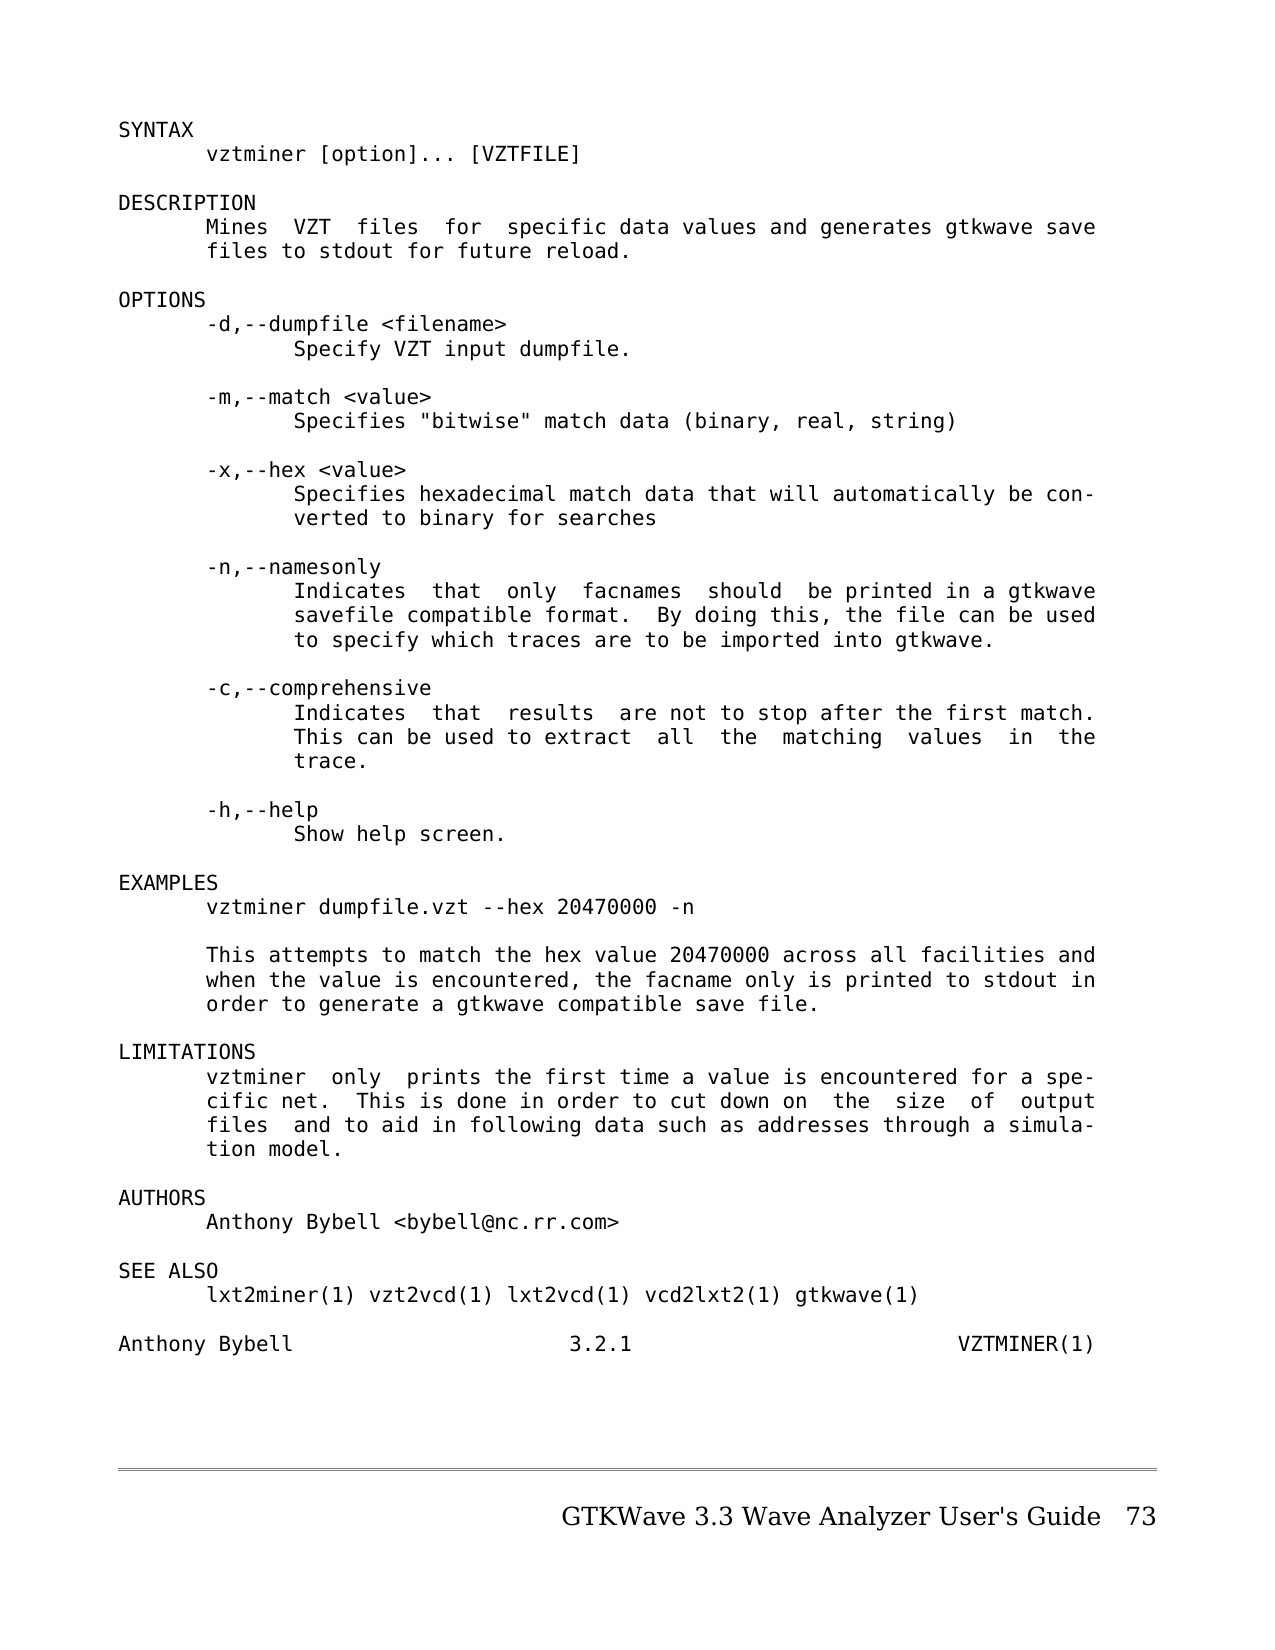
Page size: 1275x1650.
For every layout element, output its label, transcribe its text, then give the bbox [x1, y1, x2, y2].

text vztminer only prints the first time a value is encountered for a spe- [118, 1065, 1157, 1089]
text -n,--namesonly [118, 555, 1157, 579]
text vztminer [option]... [VZTFILE] [118, 142, 1157, 167]
text -h,--help [118, 798, 1157, 822]
text verted to binary for searches [118, 506, 1157, 531]
text files to stdout for future reload. [118, 239, 1157, 264]
text vztminer dumpfile.vzt --hex 20470000 -n [118, 895, 1157, 919]
text -m,--match <value> [118, 385, 1157, 409]
text AUTHORS [118, 1186, 1157, 1210]
text This can be used to extract all the matching values in the [118, 725, 1157, 749]
text files and to aid in following data such as addresses through a simula- [118, 1113, 1157, 1137]
text -x,--hex <value> [118, 458, 1157, 482]
text savefile compatible format. By doing this, the file can be used [118, 603, 1157, 628]
text to specify which traces are to be imported into gtkwave. [118, 628, 1157, 652]
text lxt2miner(1) vzt2vcd(1) lxt2vcd(1) vcd2lxt2(1) gtkwave(1) [118, 1283, 1157, 1307]
text Indicates that only facnames should be printed in a gtkwave [118, 579, 1157, 603]
text Anthony Bybell <bybell@nc.rr.com> [118, 1210, 1157, 1234]
text Specifies hexadecimal match data that will automatically be con- [118, 482, 1157, 506]
text SEE ALSO [118, 1259, 1157, 1283]
text OPTIONS [118, 288, 1157, 312]
text Anthony Bybell 3.2.1 VZTMINER(1) [118, 1332, 1157, 1356]
text Specify VZT input dumpfile. [118, 337, 1157, 361]
text Show help screen. [118, 822, 1157, 846]
text EXAMPLES [118, 871, 1157, 895]
text order to generate a gtkwave compatible save file. [118, 992, 1157, 1016]
text This attempts to match the hex value 20470000 across all facilities and [118, 943, 1157, 968]
text Indicates that results are not to stop after the first match. [118, 701, 1157, 725]
text trace. [118, 749, 1157, 773]
text Mines VZT files for specific data values and generates gtkwave save [118, 215, 1157, 239]
text LIMITATIONS [118, 1040, 1157, 1065]
text when the value is encountered, the facname only is printed to stdout in [118, 968, 1157, 992]
text DESCRIPTION [118, 191, 1157, 215]
text cific net. This is done in order to cut down on the size of output [118, 1089, 1157, 1113]
text tion model. [118, 1137, 1157, 1162]
text -d,--dumpfile <filename> [118, 312, 1157, 337]
text SYNTAX [118, 118, 1157, 142]
text Specifies "bitwise" match data (binary, real, string) [118, 409, 1157, 434]
text -c,--comprehensive [118, 676, 1157, 701]
